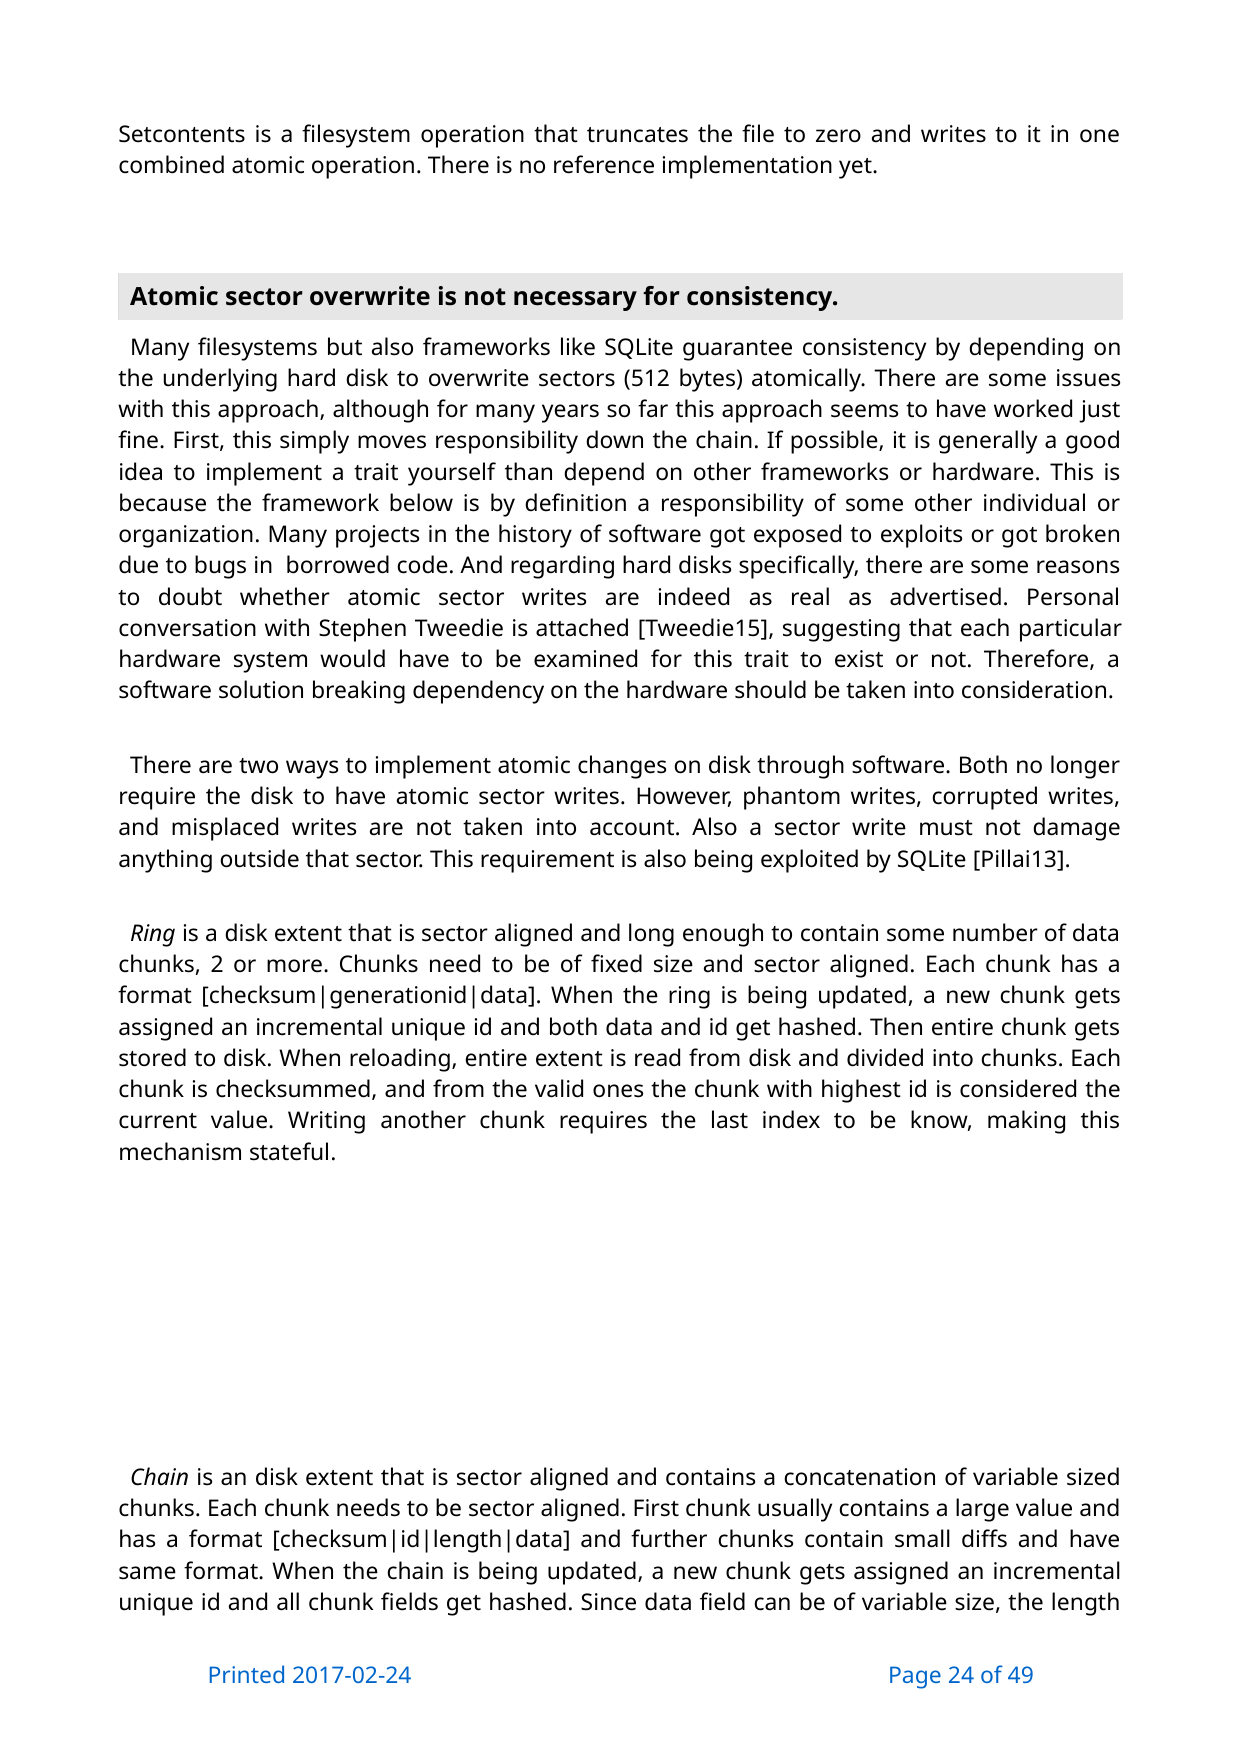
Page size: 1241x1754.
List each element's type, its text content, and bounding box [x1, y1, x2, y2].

text Ring is a disk extent that is sector aligned and long enough to contain some number of data chunks, 2 or more. Chunks need to be of fixed size and sector aligned. Each chunk has a format [checksum|generationid|data]. When the ring is being updated, a new chunk gets assigned an incremental unique id and both data and id get hashed. Then entire chunk gets stored to disk. When reloading, entire extent is read from disk and divided into chunks. Each chunk is checksummed, and from the valid ones the chunk with highest id is considered the current value. Writing another chunk requires the last index to be know, making this mechanism stateful. [118, 917, 1122, 1167]
text Many filesystems but also frameworks like SQLite guarantee consistency by depending on the underlying hard disk to overwrite sectors (512 bytes) atomically. There are some issues with this approach, although for many years so far this approach seems to have worked just fine. First, this simply moves responsibility down the chain. If possible, it is generally a good idea to implement a trait yourself than depend on other frameworks or hardware. This is because the framework below is by definition a responsibility of some other individual or organization. Many projects in the history of software got exposed to exploits or got broken due to bugs in borrowed code. And regarding hard disks specifically, there are some reasons to doubt whether atomic sector writes are indeed as real as advertised. Personal conversation with Stephen Tweedie is attached [Tweedie15], suggesting that each particular hardware system would have to be examined for this trait to exist or not. Therefore, a software solution breaking dependency on the hardware should be taken into consideration. [118, 331, 1122, 706]
text There are two ways to implement atomic changes on disk through software. Both no longer require the disk to have atomic sector writes. However, phantom writes, corrupted writes, and misplaced writes are not taken into account. Also a sector write must not damage anything outside that sector. This requirement is also being exploited by SQLite [Pillai13]. [118, 749, 1122, 874]
text Setcontents is a filesystem operation that truncates the file to zero and writes to it in one combined atomic operation. There is no reference implementation yet. [118, 118, 1122, 181]
text Chain is an disk extent that is sector aligned and contains a concatenation of variable sized chunks. Each chunk needs to be sector aligned. First chunk usually contains a large value and has a format [checksum|id|length|data] and further chunks contain small diffs and have same format. When the chain is being updated, a new chunk gets assigned an incremental unique id and all chunk fields get hashed. Since data field can be of variable size, the length [118, 1461, 1122, 1617]
subtitle Atomic sector overwrite is not necessary for consistency. [119, 274, 1122, 319]
